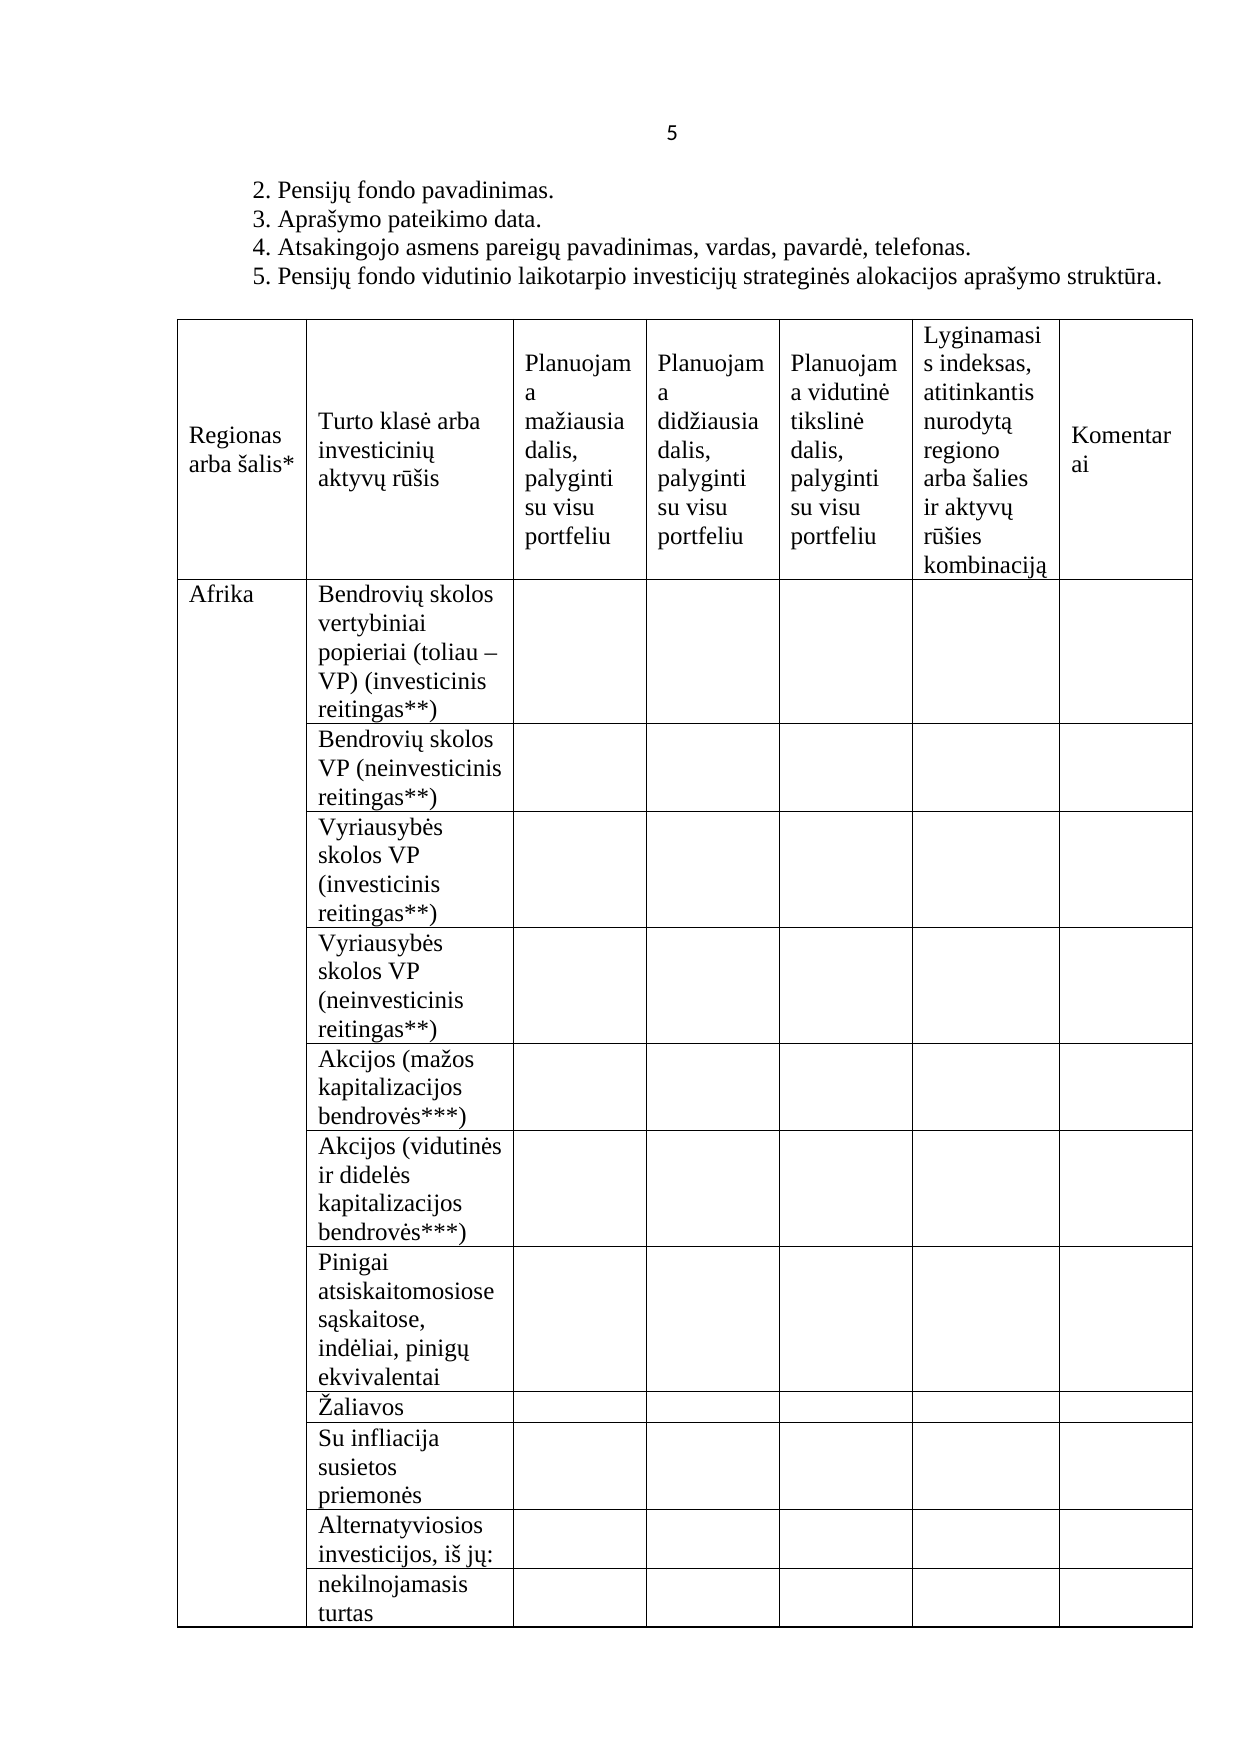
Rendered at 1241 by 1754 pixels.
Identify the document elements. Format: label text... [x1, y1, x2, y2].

table_cell [780, 1423, 912, 1509]
table_cell [913, 812, 1059, 927]
table_cell [514, 1392, 646, 1422]
table_cell [913, 1247, 1059, 1391]
table_cell Akcijos (mažos kapitalizacijos bendrovės***) [307, 1044, 513, 1130]
table_cell [647, 724, 779, 811]
table_cell Bendrovių skolos VP (neinvesticinis reitingas**) [307, 724, 513, 811]
table_header Planuojama mažiausia dalis, palyginti su visu portfeliu [514, 320, 646, 578]
table_cell [647, 1044, 779, 1130]
table_cell [913, 1392, 1059, 1422]
table_cell Afrika [178, 580, 306, 1626]
table_cell [514, 1044, 646, 1130]
table_header Komentarai [1060, 320, 1192, 578]
table_cell [780, 1392, 912, 1422]
table_cell [647, 1510, 779, 1568]
table_cell [1060, 812, 1192, 927]
table_cell [1060, 1569, 1192, 1626]
table_cell [1060, 1247, 1192, 1391]
table_cell [780, 1510, 912, 1568]
table_cell [514, 812, 646, 927]
table_cell [1060, 724, 1192, 811]
text 3. Aprašymo pateikimo data. [177, 204, 1166, 232]
table_cell [647, 1131, 779, 1246]
table_cell Pinigai atsiskaitomosiose sąskaitose, indėliai, pinigų ekvivalentai [307, 1247, 513, 1391]
table_cell Vyriausybės skolos VP (neinvesticinis reitingas**) [307, 928, 513, 1043]
table_cell [1060, 1423, 1192, 1509]
table_cell [780, 1569, 912, 1626]
table_cell [647, 1247, 779, 1391]
table_cell Bendrovių skolos vertybiniai popieriai (toliau – VP) (investicinis reitingas**) [307, 580, 513, 723]
table_cell [1060, 1131, 1192, 1246]
table_cell [913, 1131, 1059, 1246]
table_cell [647, 928, 779, 1043]
table_cell [913, 580, 1059, 723]
table_cell [1060, 1044, 1192, 1130]
table_cell [514, 580, 646, 723]
table_header Turto klasė arba investicinių aktyvų rūšis [307, 320, 513, 578]
table_cell Alternatyviosios investicijos, iš jų: [307, 1510, 513, 1568]
table_cell [647, 812, 779, 927]
table_cell Akcijos (vidutinės ir didelės kapitalizacijos bendrovės***) [307, 1131, 513, 1246]
table_cell [913, 724, 1059, 811]
table_cell Vyriausybės skolos VP (investicinis reitingas**) [307, 812, 513, 927]
table_header Planuojama didžiausia dalis, palyginti su visu portfeliu [647, 320, 779, 578]
table_header Lyginamasis indeksas, atitinkantis nurodytą regiono arba šalies ir aktyvų rūšies kombinaciją [913, 320, 1059, 578]
table_cell [913, 1423, 1059, 1509]
text 5. Pensijų fondo vidutinio laikotarpio investicijų strateginės alokacijos aprašymo struktūra. [177, 261, 1166, 290]
table_cell [780, 724, 912, 811]
table_cell [514, 1131, 646, 1246]
text 2. Pensijų fondo pavadinimas. [177, 175, 1166, 204]
table_cell [913, 1569, 1059, 1626]
table_cell [514, 1510, 646, 1568]
table_cell [647, 1569, 779, 1626]
table_cell Su infliacija susietos priemonės [307, 1423, 513, 1509]
table_cell [514, 1247, 646, 1391]
table_cell [780, 1131, 912, 1246]
table_cell [514, 1569, 646, 1626]
table_cell [1060, 928, 1192, 1043]
table_cell [780, 580, 912, 723]
table_cell [514, 1423, 646, 1509]
table_cell [780, 1247, 912, 1391]
table_cell [913, 1044, 1059, 1130]
table_cell [1060, 580, 1192, 723]
table_cell nekilnojamasis turtas [307, 1569, 513, 1626]
table_cell [1060, 1510, 1192, 1568]
table_cell [780, 1044, 912, 1130]
table_cell [647, 580, 779, 723]
table_cell [913, 928, 1059, 1043]
table_header Planuojama vidutinė tikslinė dalis, palyginti su visu portfeliu [780, 320, 912, 578]
table_cell [647, 1423, 779, 1509]
table_cell [514, 928, 646, 1043]
table_cell [514, 724, 646, 811]
table_header Regionas arba šalis* [178, 320, 306, 578]
table_cell Žaliavos [307, 1392, 513, 1422]
table_cell [1060, 1392, 1192, 1422]
table_cell [780, 928, 912, 1043]
table_cell [780, 812, 912, 927]
text 4. Atsakingojo asmens pareigų pavadinimas, vardas, pavardė, telefonas. [177, 232, 1166, 261]
table_cell [913, 1510, 1059, 1568]
table_cell [647, 1392, 779, 1422]
